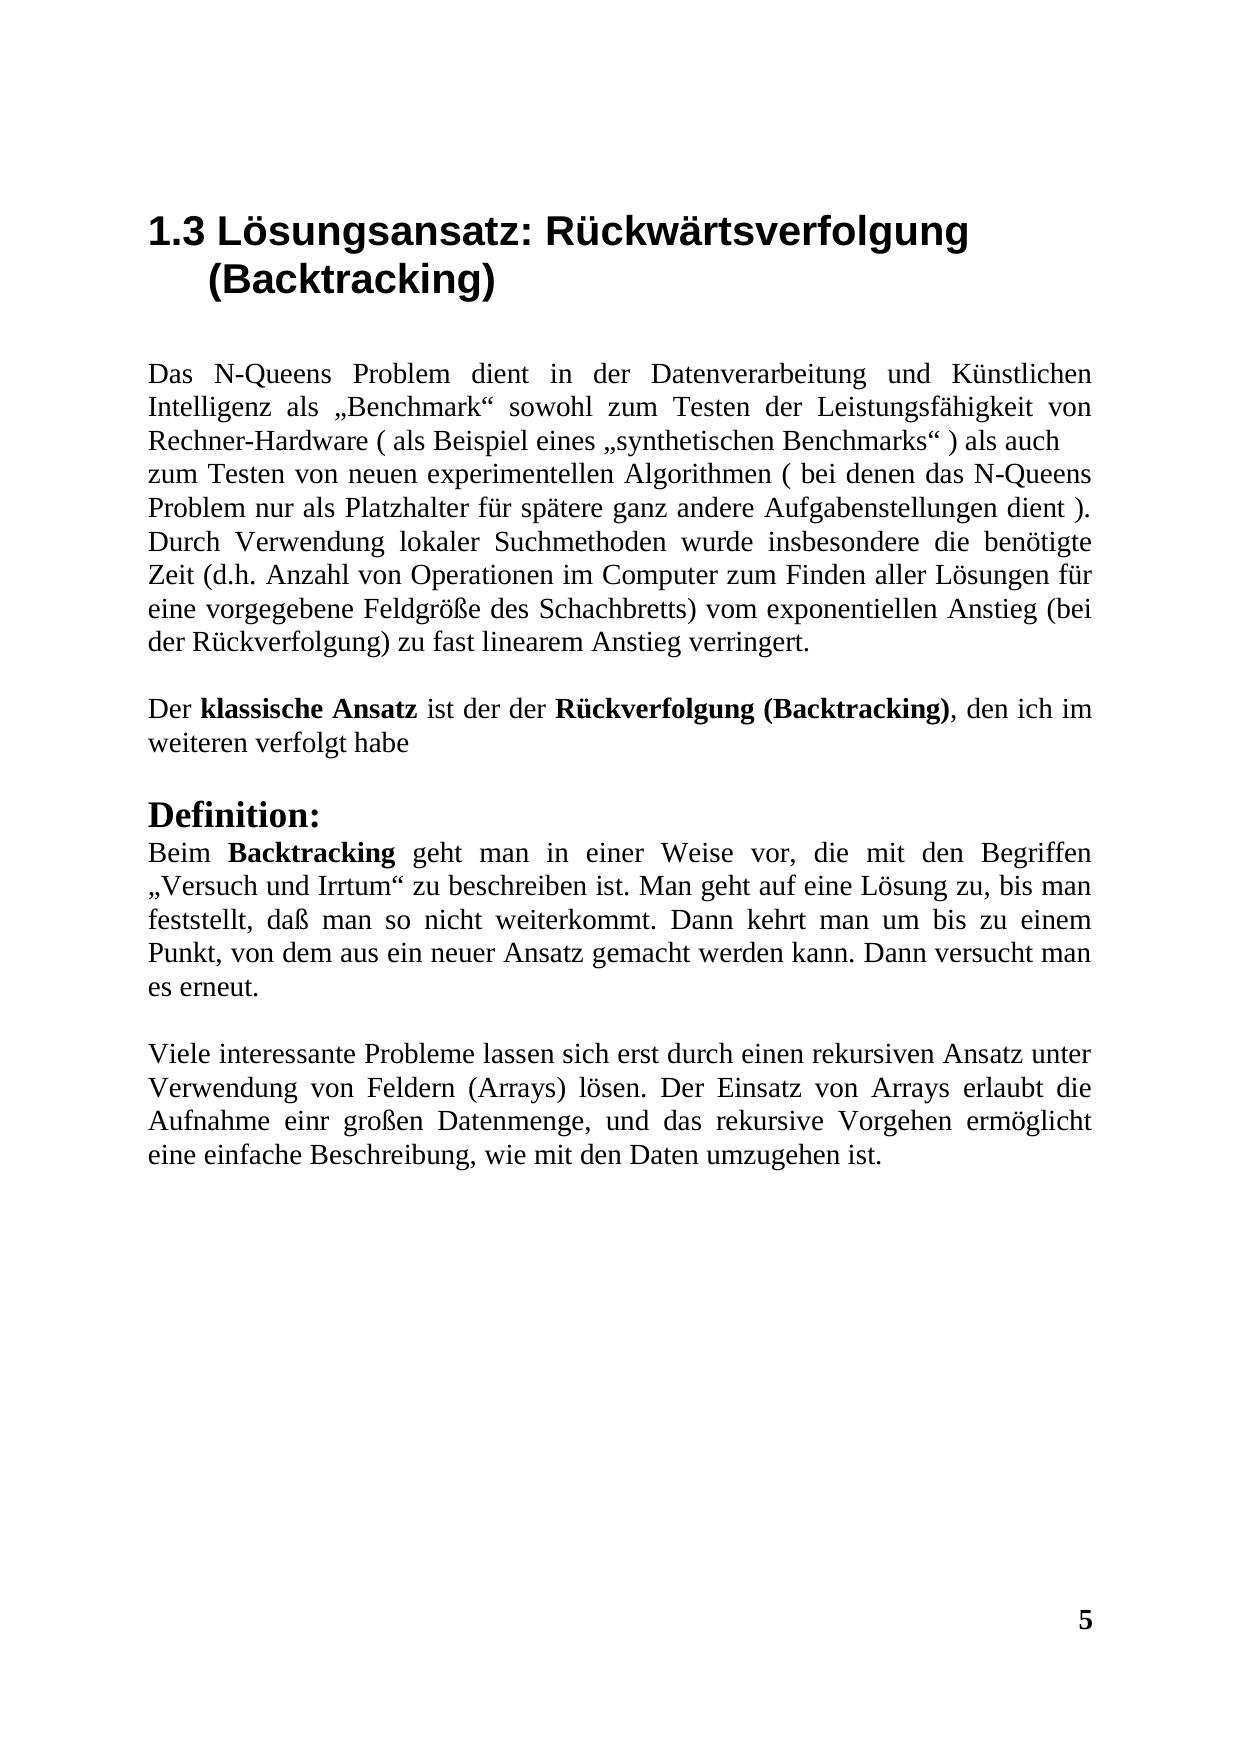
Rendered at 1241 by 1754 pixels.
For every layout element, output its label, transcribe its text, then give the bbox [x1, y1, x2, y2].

subtitle 1.3 Lösungsansatz: Rückwärtsverfolgung (Backtracking) [148, 206, 1093, 302]
text Viele interessante Probleme lassen sich erst durch einen rekursiven Ansatz unter Verwendung von Feldern (Arrays) lösen. Der Einsatz von Arrays erlaubt die Aufnahme einr großen Datenmenge, und das rekursive Vorgehen ermöglicht eine einfache Beschreibung, wie mit den Daten umzugehen ist. [148, 1036, 1093, 1171]
text Das N-Queens Problem dient in der Datenverarbeitung und Künstlichen Intelligenz als „Benchmark“ sowohl zum Testen der Leistungsfähigkeit von Rechner-Hardware ( als Beispiel eines „synthetischen Benchmarks“ ) als auch [148, 356, 1093, 457]
text Beim Backtracking geht man in einer Weise vor, die mit den Begriffen „Versuch und Irrtum“ zu beschreiben ist. Man geht auf eine Lösung zu, bis man feststellt, daß man so nicht weiterkommt. Dann kehrt man um bis zu einem Punkt, von dem aus ein neuer Ansatz gemacht werden kann. Dann versucht man es erneut. [148, 835, 1093, 1003]
text Definition: [148, 792, 1093, 835]
text Der klassische Ansatz ist der der Rückverfolgung (Backtracking), den ich im weiteren verfolgt habe [148, 692, 1093, 759]
text zum Testen von neuen experimentellen Algorithmen ( bei denen das N-Queens Problem nur als Platzhalter für spätere ganz andere Aufgabenstellungen dient ). Durch Verwendung lokaler Suchmethoden wurde insbesondere die benötigte Zeit (d.h. Anzahl von Operationen im Computer zum Finden aller Lösungen für eine vorgegebene Feldgröße des Schachbretts) vom exponentiellen Anstieg (bei der Rückverfolgung) zu fast linearem Anstieg verringert. [148, 457, 1093, 658]
